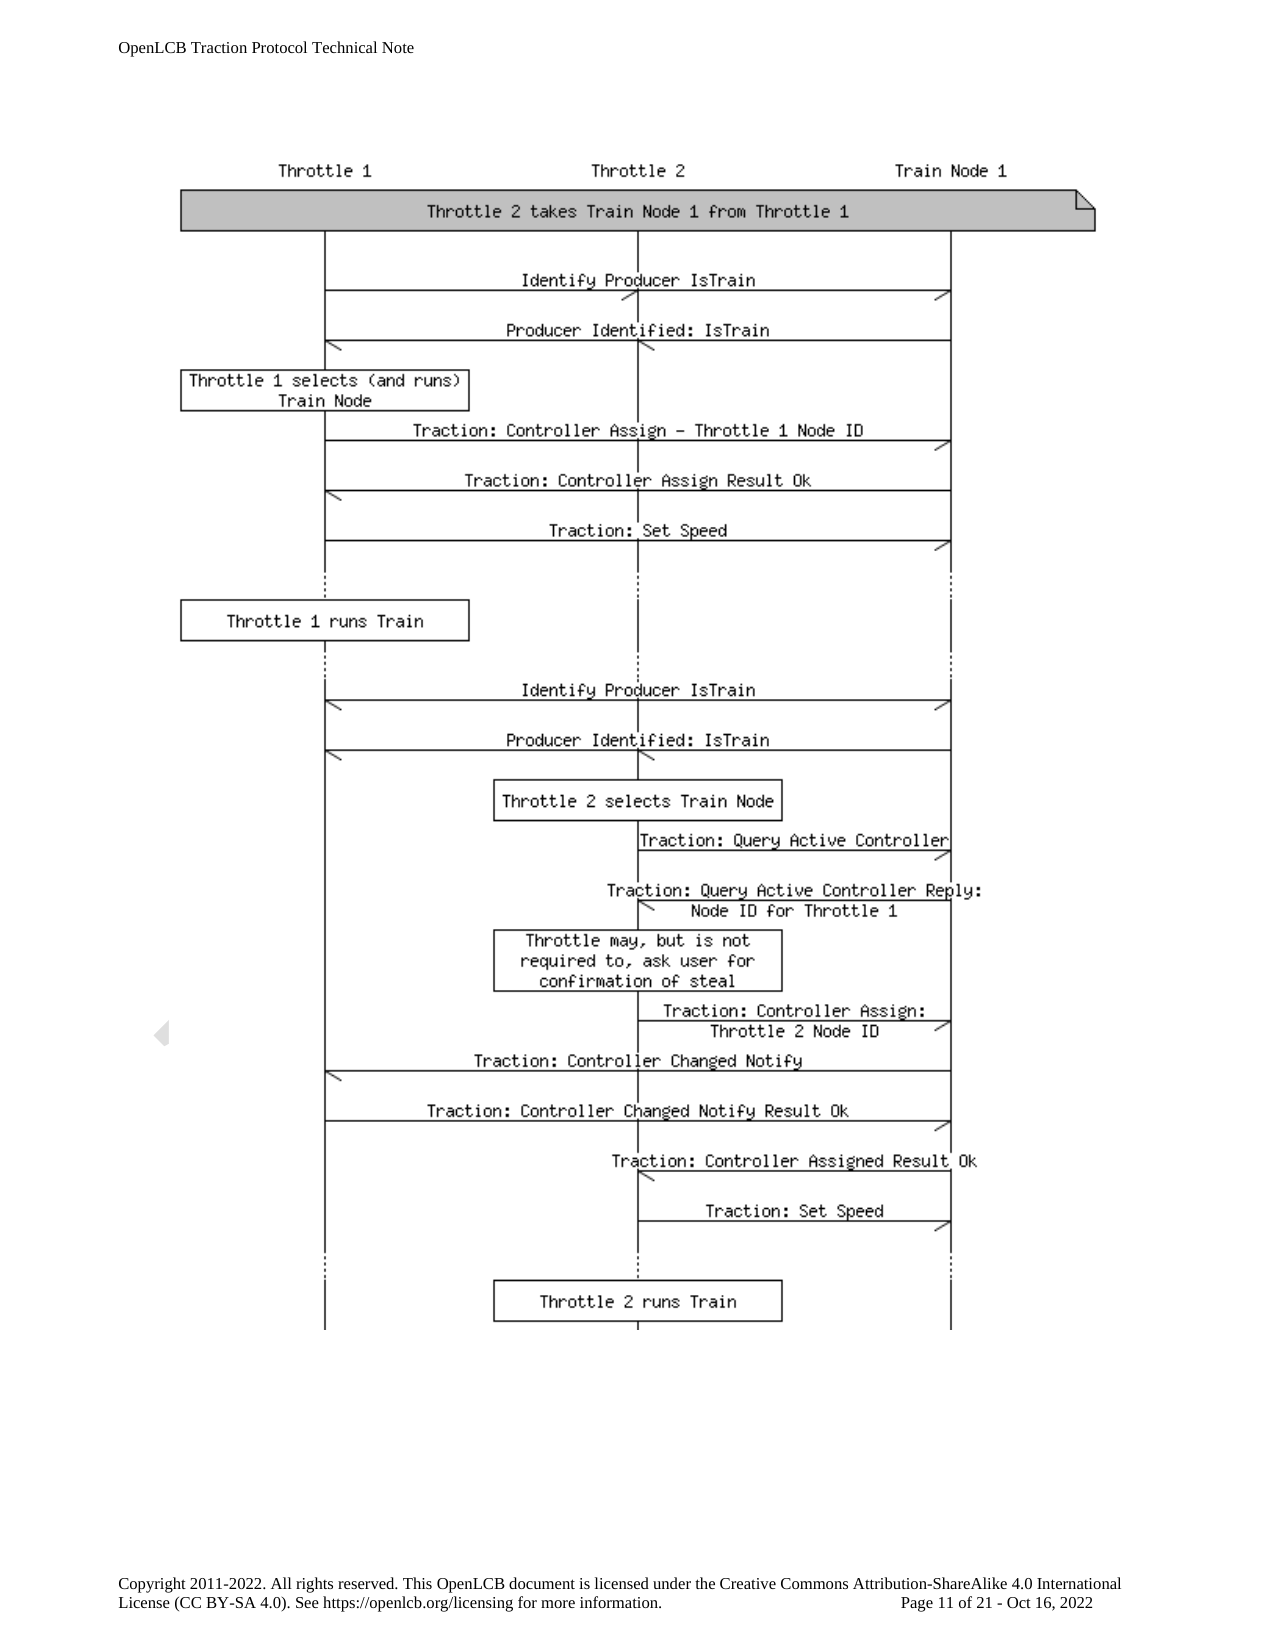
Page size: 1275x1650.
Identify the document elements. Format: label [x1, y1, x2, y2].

picture [168, 150, 1107, 1330]
